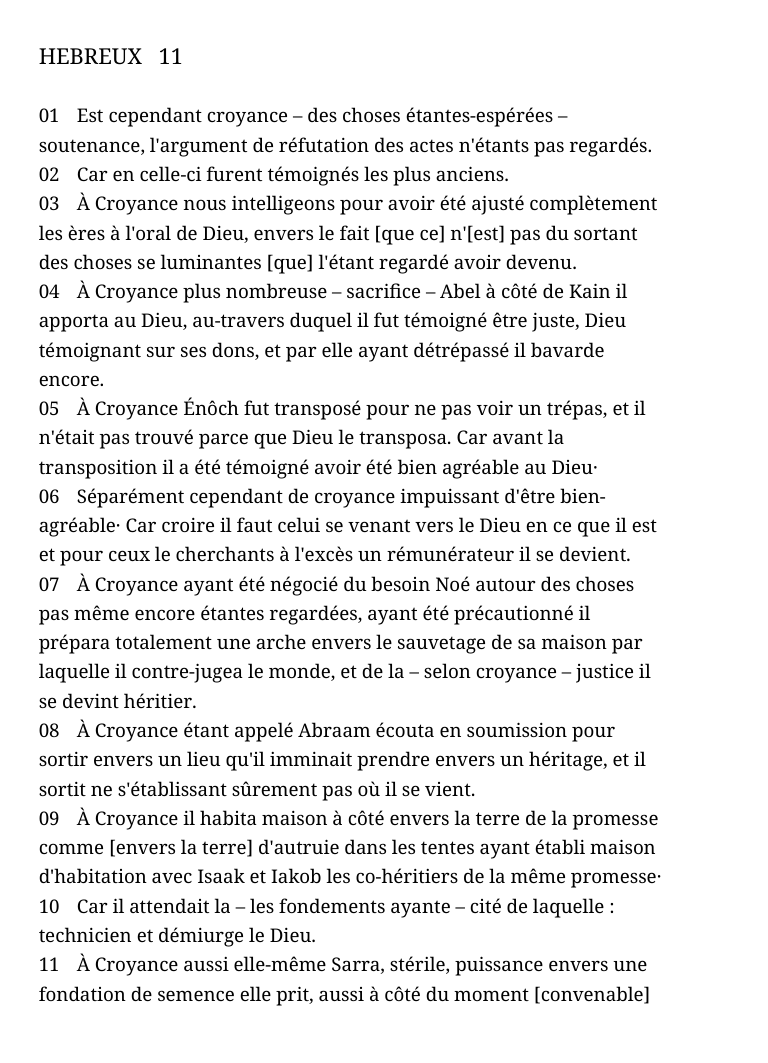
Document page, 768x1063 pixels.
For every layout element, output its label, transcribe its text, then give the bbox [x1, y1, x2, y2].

text 01 Est cependant croyance – des choses étantes-espérées – soutenance, l'argument de réfutation des actes n'étants pas regardés. 02 Car en celle-ci furent témoignés les plus anciens. 03 À Croyance nous intelligeons pour avoir été ajusté complètement les ères à l'oral de Dieu, envers le fait [que ce] n'[est] pas du sortant des choses se luminantes [que] l'étant regardé avoir devenu. 04 À Croyance plus nombreuse – sacrifice – Abel à côté de Kain il apporta au Dieu, au-travers duquel il fut témoigné être juste, Dieu témoignant sur ses dons, et par elle ayant détrépassé il bavarde encore. 05 À Croyance Énôch fut transposé pour ne pas voir un trépas, et il n'était pas trouvé parce que Dieu le transposa. Car avant la transposition il a été témoigné avoir été bien agréable au Dieu· 06 Séparément cependant de croyance impuissant d'être bien-agréable· Car croire il faut celui se venant vers le Dieu en ce que il est et pour ceux le cherchants à l'excès un rémunérateur il se devient. 07 À Croyance ayant été négocié du besoin Noé autour des choses pas même encore étantes regardées, ayant été précautionné il prépara totalement une arche envers le sauvetage de sa maison par laquelle il contre-jugea le monde, et de la – selon croyance – justice il se devint héritier. 08 À Croyance étant appelé Abraam écouta en soumission pour sortir envers un lieu qu'il imminait prendre envers un héritage, et il sortit ne s'établissant sûrement pas où il se vient. 09 À Croyance il habita maison à côté envers la terre de la promesse comme [envers la terre] d'autruie dans les tentes ayant établi maison d'habitation avec Isaak et Iakob les co-héritiers de la même promesse· 10 Car il attendait la – les fondements ayante – cité de laquelle : technicien et démiurge le Dieu. 11 À Croyance aussi elle-même Sarra, stérile, puissance envers une fondation de semence elle prit, aussi à côté du moment [convenable] [38, 76, 667, 1006]
text HEBREUX 11 [38, 41, 667, 71]
